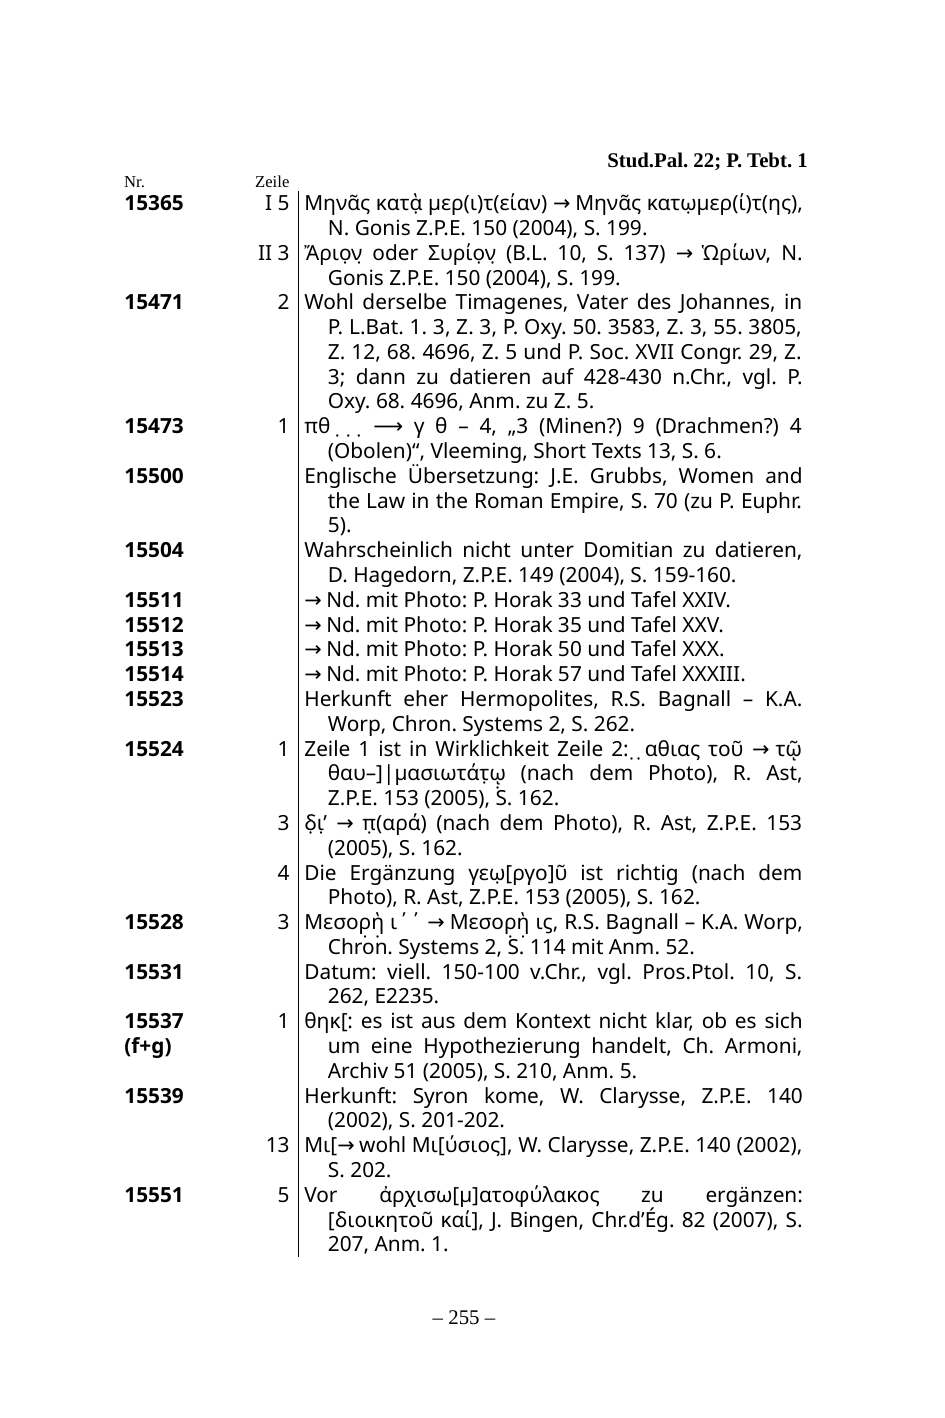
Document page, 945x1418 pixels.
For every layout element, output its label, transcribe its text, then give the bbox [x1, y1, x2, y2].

table_cell Herkunft: Syron kome, W. Clarysse, Z.P.E. 140 (2002), S. 201-202. [299, 1083, 809, 1133]
table_cell 15365 [118, 191, 207, 240]
table_cell 5 [207, 1183, 298, 1257]
table_cell → Nd. mit Photo: P. Horak 50 und Tafel XXX. [299, 637, 809, 662]
table_cell 15500 [118, 464, 298, 538]
table_cell 15513 [118, 637, 298, 662]
table_cell [118, 1133, 207, 1182]
table_cell 15471 [118, 290, 207, 414]
table_cell 15512 [118, 612, 298, 637]
table_cell [118, 860, 207, 910]
table_cell 3 [207, 811, 298, 860]
table_cell → Nd. mit Photo: P. Horak 57 und Tafel XXXIII. [299, 662, 809, 687]
table_cell 1 [207, 414, 298, 463]
table_cell 15523 [118, 687, 298, 736]
table_cell 15528 [118, 910, 207, 959]
table_cell [118, 240, 207, 290]
table_cell 1 [207, 1009, 298, 1083]
table_cell → Nd. mit Photo: P. Horak 33 und Tafel XXIV. [299, 588, 809, 612]
table_cell 3 [207, 910, 298, 959]
table_cell Die Ergänzung γεω̣[ργο]ῦ ist richtig (nach dem Photo), R. Ast, Z.P.E. 153 (2005), S. 162. [299, 860, 809, 910]
table_cell 4 [207, 860, 298, 910]
table_cell II 3 [207, 240, 298, 290]
table_cell [118, 811, 207, 860]
table_cell Datum: viell. 150-100 v.Chr., vgl. Pros.Ptol. 10, S. 262, E2235. [299, 959, 809, 1009]
table_cell θηκ[: es ist aus dem Kontext nicht klar, ob es sich um eine Hypothezierung handelt, Ch. Armoni, Archiv 51 (2005), S. 210, Anm. 5. [299, 1009, 809, 1083]
table_cell 15539 [118, 1083, 298, 1133]
table_cell πθ ̣ ̣ ̣ ⟶ γ θ – 4, „3 (Minen?) 9 (Drachmen?) 4 (Obolen)“, Vleeming, Short Texts 13, S. 6. [299, 414, 809, 463]
table_cell 15511 [118, 588, 298, 612]
table_cell 13 [207, 1133, 298, 1182]
table_cell 15524 [118, 736, 207, 811]
table_cell Μεσορ̣ὴ̣ ι΄΄ → Μεσορ̣ὴ̣ ιϛ, R.S. Bagnall – K.A. Worp, Chron. Systems 2, S. 114 mit Anm. 52. [299, 910, 809, 959]
table_cell δ̣ι̣’ → π̣(αρά) (nach dem Photo), R. Ast, Z.P.E. 153 (2005), S. 162. [299, 811, 809, 860]
table_cell Μι[→ wohl Μι[ύσιος], W. Clarysse, Z.P.E. 140 (2002), S. 202. [299, 1133, 809, 1182]
table_cell Ἄριο̣ν̣ oder Συρίο̣ν̣ (B.L. 10, S. 137) → Ὡρίων, N. Gonis Z.P.E. 150 (2004), S. 199. [299, 240, 809, 290]
table_cell 2 [207, 290, 298, 414]
table_cell Vor ἀρχισω[μ]ατοφύλακος zu ergänzen: [διοικητοῦ καί], J. Bingen, Chr.d’Ég. 82 (2007), S. 207, Anm. 1. [299, 1183, 809, 1257]
table_cell Wohl derselbe Timagenes, Vater des Johannes, in P. L.Bat. 1. 3, Z. 3, P. Oxy. 50. 3583, Z. 3, 55. 3805, Z. 12, 68. 4696, Z. 5 und P. Soc. XVII Congr. 29, Z. 3; dann zu datieren auf 428-430 n.Chr., vgl. P. Oxy. 68. 4696, Anm. zu Z. 5. [299, 290, 809, 414]
table_cell I 5 [207, 191, 298, 240]
table_cell Englische Übersetzung: J.E. Grubbs, Women and the Law in the Roman Empire, S. 70 (zu P. Euphr. 5). [299, 464, 809, 538]
table_cell 15531 [118, 959, 298, 1009]
table_cell 15473 [118, 414, 207, 463]
table_cell → Nd. mit Photo: P. Horak 35 und Tafel XXV. [299, 612, 809, 637]
table_cell Zeile 1 ist in Wirklichkeit Zeile 2: ̣ ̣αθιας τοῦ → τῷ θαυ–]|μασιωτάτ̣ῳ̣ (nach dem Photo), R. Ast, Z.P.E. 153 (2005), S. 162. [299, 736, 809, 811]
table_cell 1 [207, 736, 298, 811]
table_cell 15504 [118, 538, 298, 587]
table_cell Herkunft eher Hermopolites, R.S. Bagnall – K.A. Worp, Chron. Systems 2, S. 262. [299, 687, 809, 736]
table_cell 15551 [118, 1183, 207, 1257]
table_cell 15514 [118, 662, 298, 687]
table_cell 15537 (f+g) [118, 1009, 207, 1083]
table_cell Μηνᾶς κατὰ̣ μερ(ι)τ(είαν) → Μηνᾶς κατω̣μερ(ί)τ(ης), N. Gonis Z.P.E. 150 (2004), S. 199. [299, 191, 809, 240]
table_cell Wahrscheinlich nicht unter Domitian zu datieren, D. Hagedorn, Z.P.E. 149 (2004), S. 159-160. [299, 538, 809, 587]
